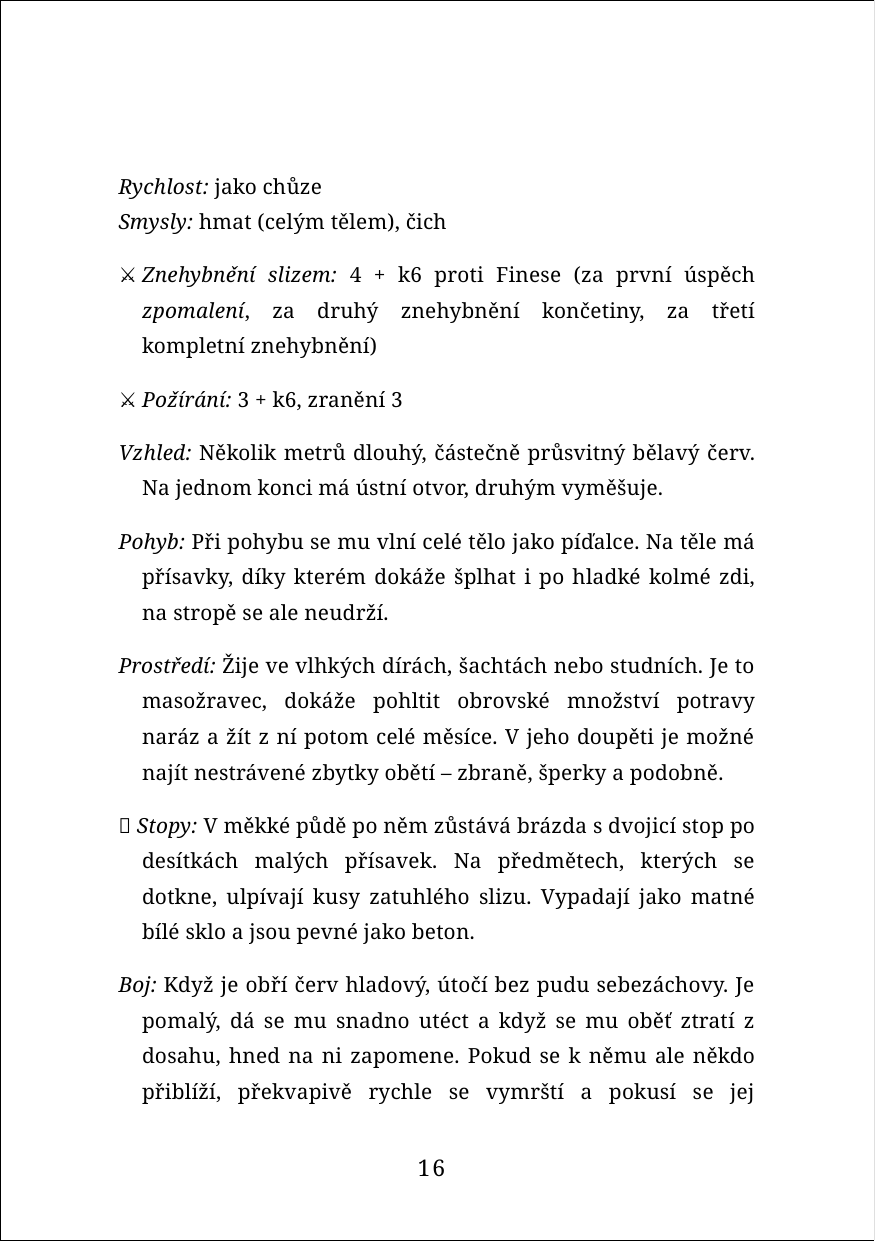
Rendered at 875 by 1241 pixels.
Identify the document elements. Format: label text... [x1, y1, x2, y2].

text Vzhled: Několik metrů dlouhý, částečně průsvitný bělavý červ. Na jednom konci má ústní otvor, druhým vyměšuje. [118, 438, 756, 502]
text ⚔ Znehybnění slizem: 4 + k6 proti Finese (za první úspěch zpomalení, za druhý znehybnění končetiny, za třetí kompletní znehybnění) [118, 261, 756, 360]
text Rychlost: jako chůze Smysly: hmat (celým tělem), čich [118, 172, 756, 236]
text Boj: Když je obří červ hladový, útočí bez pudu sebezáchovy. Je pomalý, dá se mu snadno utéct a když se mu oběť ztratí z dosahu, hned na ni zapomene. Pokud se k němu ale někdo přiblíží, překvapivě rychle se vymrští a pokusí se jej [118, 971, 756, 1106]
text 👣 Stopy: V měkké půdě po něm zůstává brázda s dvojicí stop po desítkách malých přísavek. Na předmětech, kterých se dotkne, ulpívají kusy zatuhlého slizu. Vypadají jako matné bílé sklo a jsou pevné jako beton. [118, 811, 756, 946]
text Pohyb: Při pohybu se mu vlní celé tělo jako píďalce. Na těle má přísavky, díky kterém dokáže šplhat i po hladké kolmé zdi, na stropě se ale neudrží. [118, 527, 756, 626]
text ⚔ Požírání: 3 + k6, zranění 3 [118, 385, 756, 413]
text Prostředí: Žije ve vlhkých dírách, šachtách nebo studních. Je to masožravec, dokáže pohltit obrovské množství potravy naráz a žít z ní potom celé měsíce. V jeho doupěti je možné najít nestrávené zbytky obětí – zbraně, šperky a podobně. [118, 651, 756, 786]
